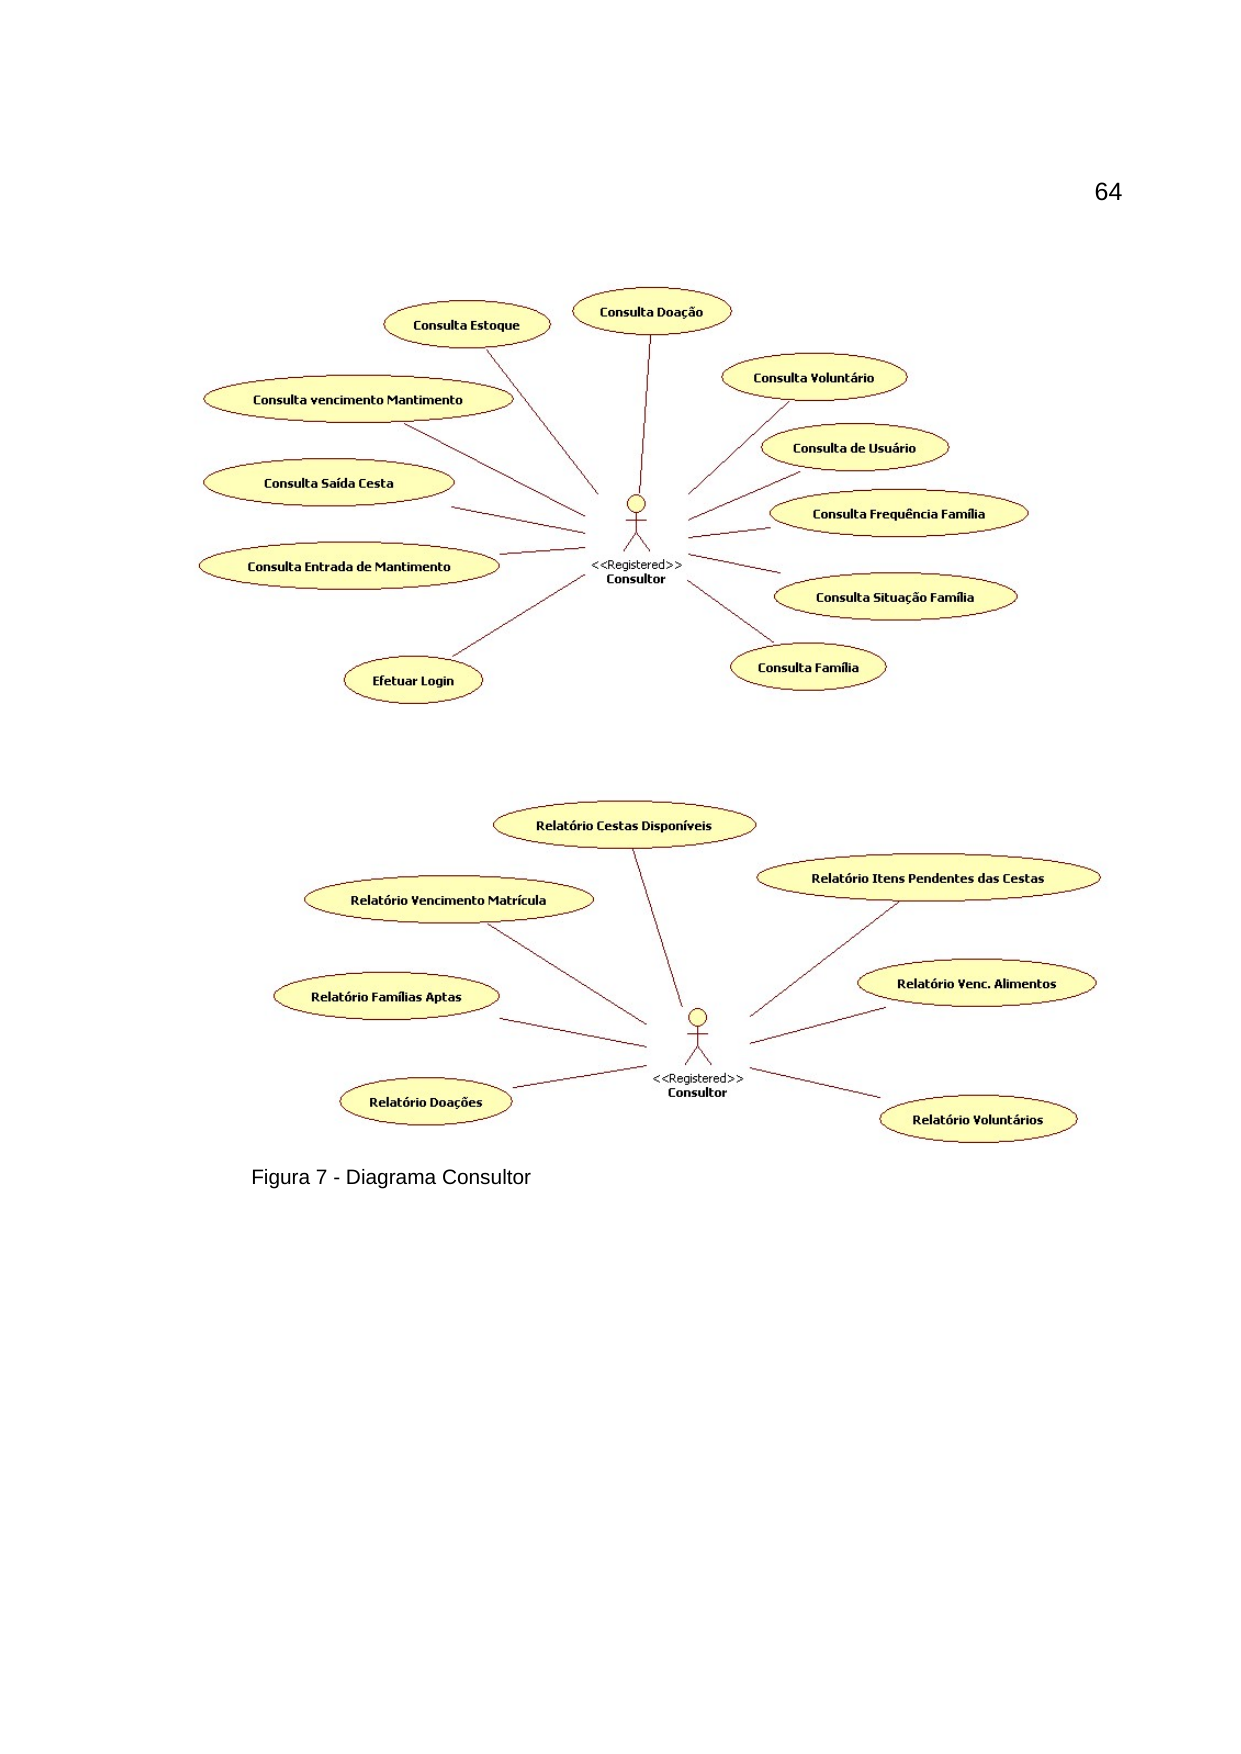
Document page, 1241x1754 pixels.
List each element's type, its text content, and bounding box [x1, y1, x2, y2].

picture [177, 265, 1123, 1165]
text Figura 7 - Diagrama Consultor [177, 1165, 1122, 1188]
